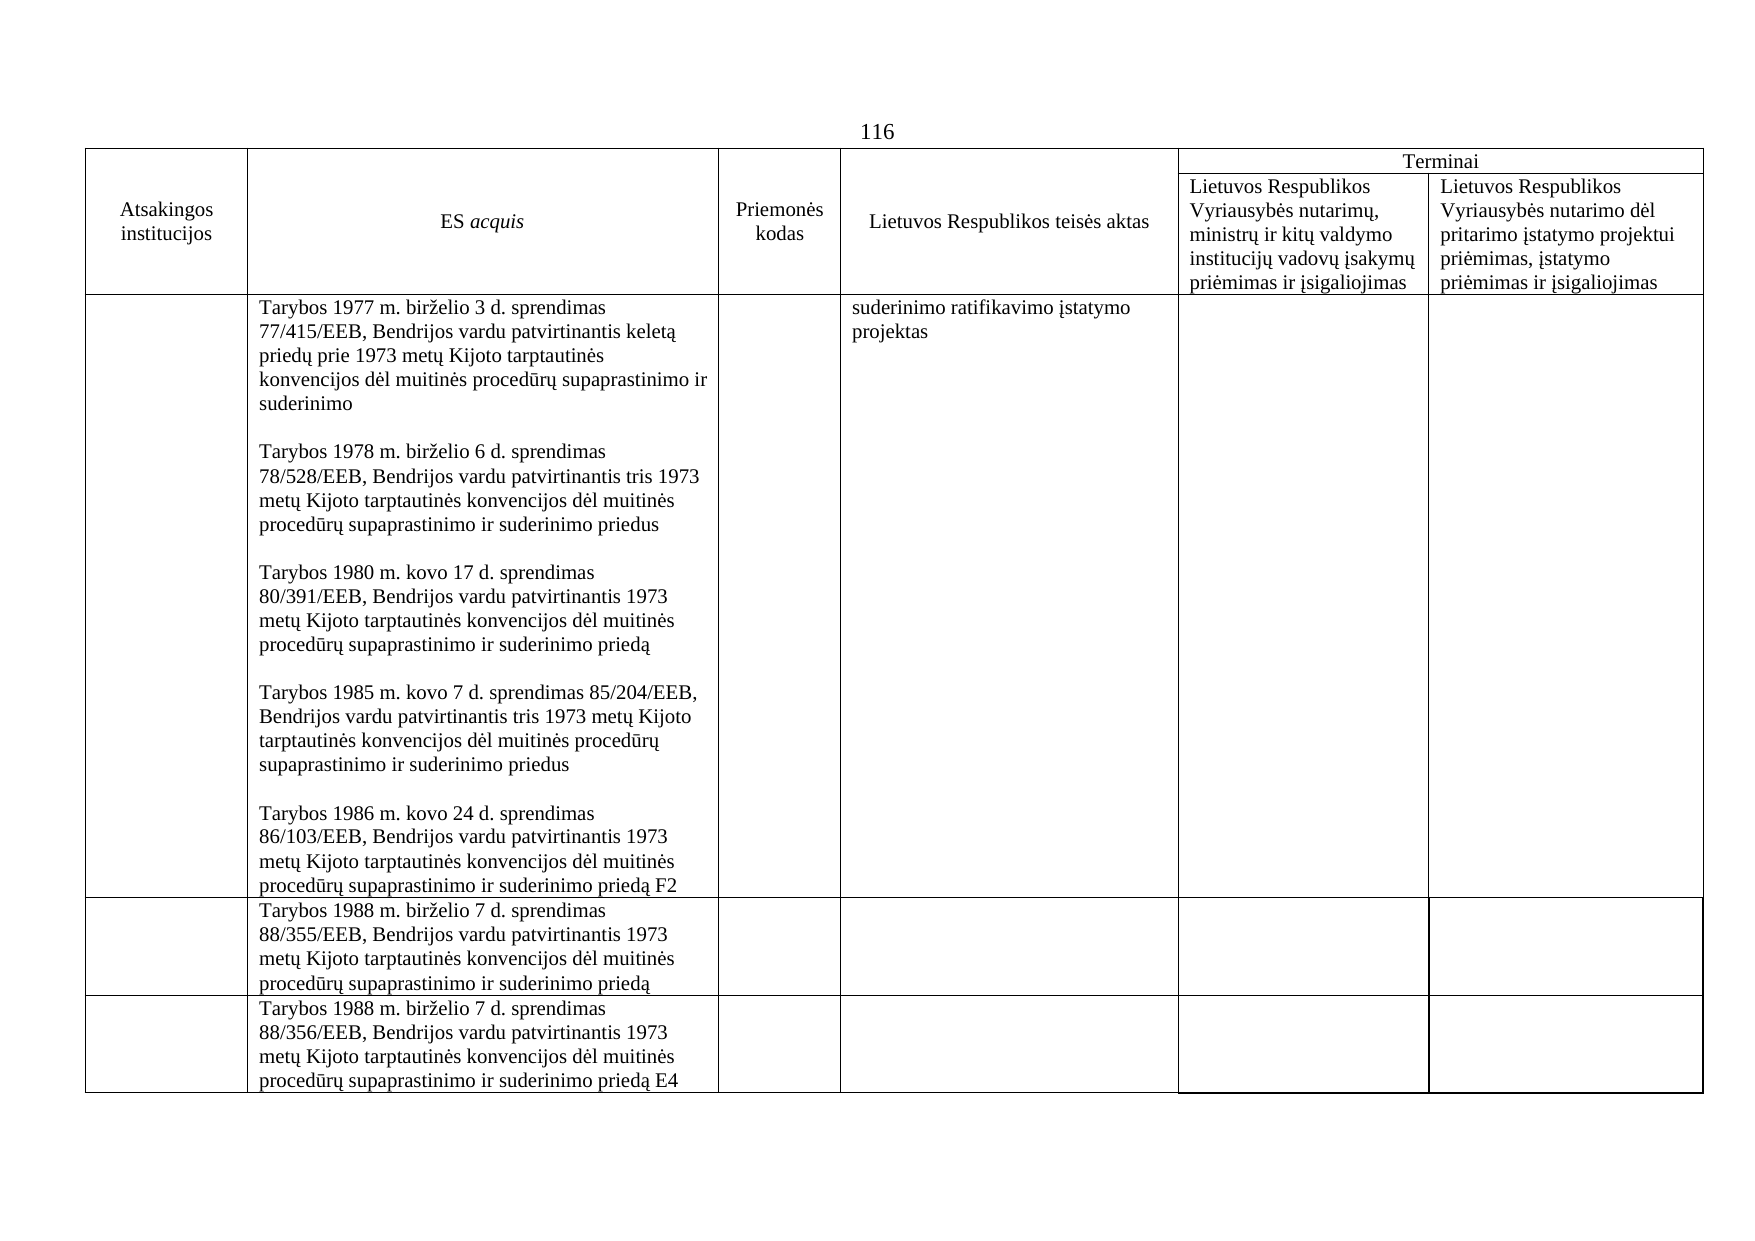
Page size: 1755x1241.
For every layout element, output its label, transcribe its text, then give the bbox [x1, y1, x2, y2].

table_cell [1179, 898, 1428, 994]
table_cell [719, 898, 840, 994]
table_cell [719, 295, 840, 897]
table_cell Tarybos 1977 m. birželio 3 d. sprendimas 77/415/EEB, Bendrijos vardu patvirtinantis keletą priedų prie 1973 metų Kijoto tarptautinės konvencijos dėl muitinės procedūrų supaprastinimo ir suderinimo Tarybos 1978 m. birželio 6 d. sprendimas 78/528/EEB, Bendrijos vardu patvirtinantis tris 1973 metų Kijoto tarptautinės konvencijos dėl muitinės procedūrų supaprastinimo ir suderinimo priedus Tarybos 1980 m. kovo 17 d. sprendimas 80/391/EEB, Bendrijos vardu patvirtinantis 1973 metų Kijoto tarptautinės konvencijos dėl muitinės procedūrų supaprastinimo ir suderinimo priedą Tarybos 1985 m. kovo 7 d. sprendimas 85/204/EEB, Bendrijos vardu patvirtinantis tris 1973 metų Kijoto tarptautinės konvencijos dėl muitinės procedūrų supaprastinimo ir suderinimo priedus Tarybos 1986 m. kovo 24 d. sprendimas 86/103/EEB, Bendrijos vardu patvirtinantis 1973 metų Kijoto tarptautinės konvencijos dėl muitinės procedūrų supaprastinimo ir suderinimo priedą F2 [248, 295, 718, 897]
table_cell [86, 898, 247, 994]
table_cell [86, 996, 247, 1092]
table_cell suderinimo ratifikavimo įstatymo projektas [841, 295, 1178, 897]
table_cell [1430, 898, 1702, 994]
table_cell Tarybos 1988 m. birželio 7 d. sprendimas 88/356/EEB, Bendrijos vardu patvirtinantis 1973 metų Kijoto tarptautinės konvencijos dėl muitinės procedūrų supaprastinimo ir suderinimo priedą E4 [248, 996, 718, 1092]
table_header Lietuvos Respublikos teisės aktas [841, 149, 1178, 294]
table_header ES acquis [248, 149, 718, 294]
table_cell [1179, 996, 1428, 1092]
table_cell [86, 295, 247, 897]
table_cell Lietuvos Respublikos Vyriausybės nutarimo dėl pritarimo įstatymo projektui priėmimas, įstatymo priėmimas ir įsigaliojimas [1429, 174, 1703, 294]
table_header Priemonės kodas [719, 149, 840, 294]
table_header Atsakingos institucijos [86, 149, 247, 294]
table_header Terminai [1179, 149, 1703, 173]
table_cell [1429, 295, 1703, 897]
table_cell [1430, 996, 1702, 1092]
table_cell [719, 996, 840, 1092]
table_cell Tarybos 1988 m. birželio 7 d. sprendimas 88/355/EEB, Bendrijos vardu patvirtinantis 1973 metų Kijoto tarptautinės konvencijos dėl muitinės procedūrų supaprastinimo ir suderinimo priedą [248, 898, 718, 994]
table_cell Lietuvos Respublikos Vyriausybės nutarimų, ministrų ir kitų valdymo institucijų vadovų įsakymų priėmimas ir įsigaliojimas [1179, 174, 1428, 294]
table_cell [841, 898, 1178, 994]
table_cell [841, 996, 1178, 1092]
table_cell [1179, 295, 1428, 897]
